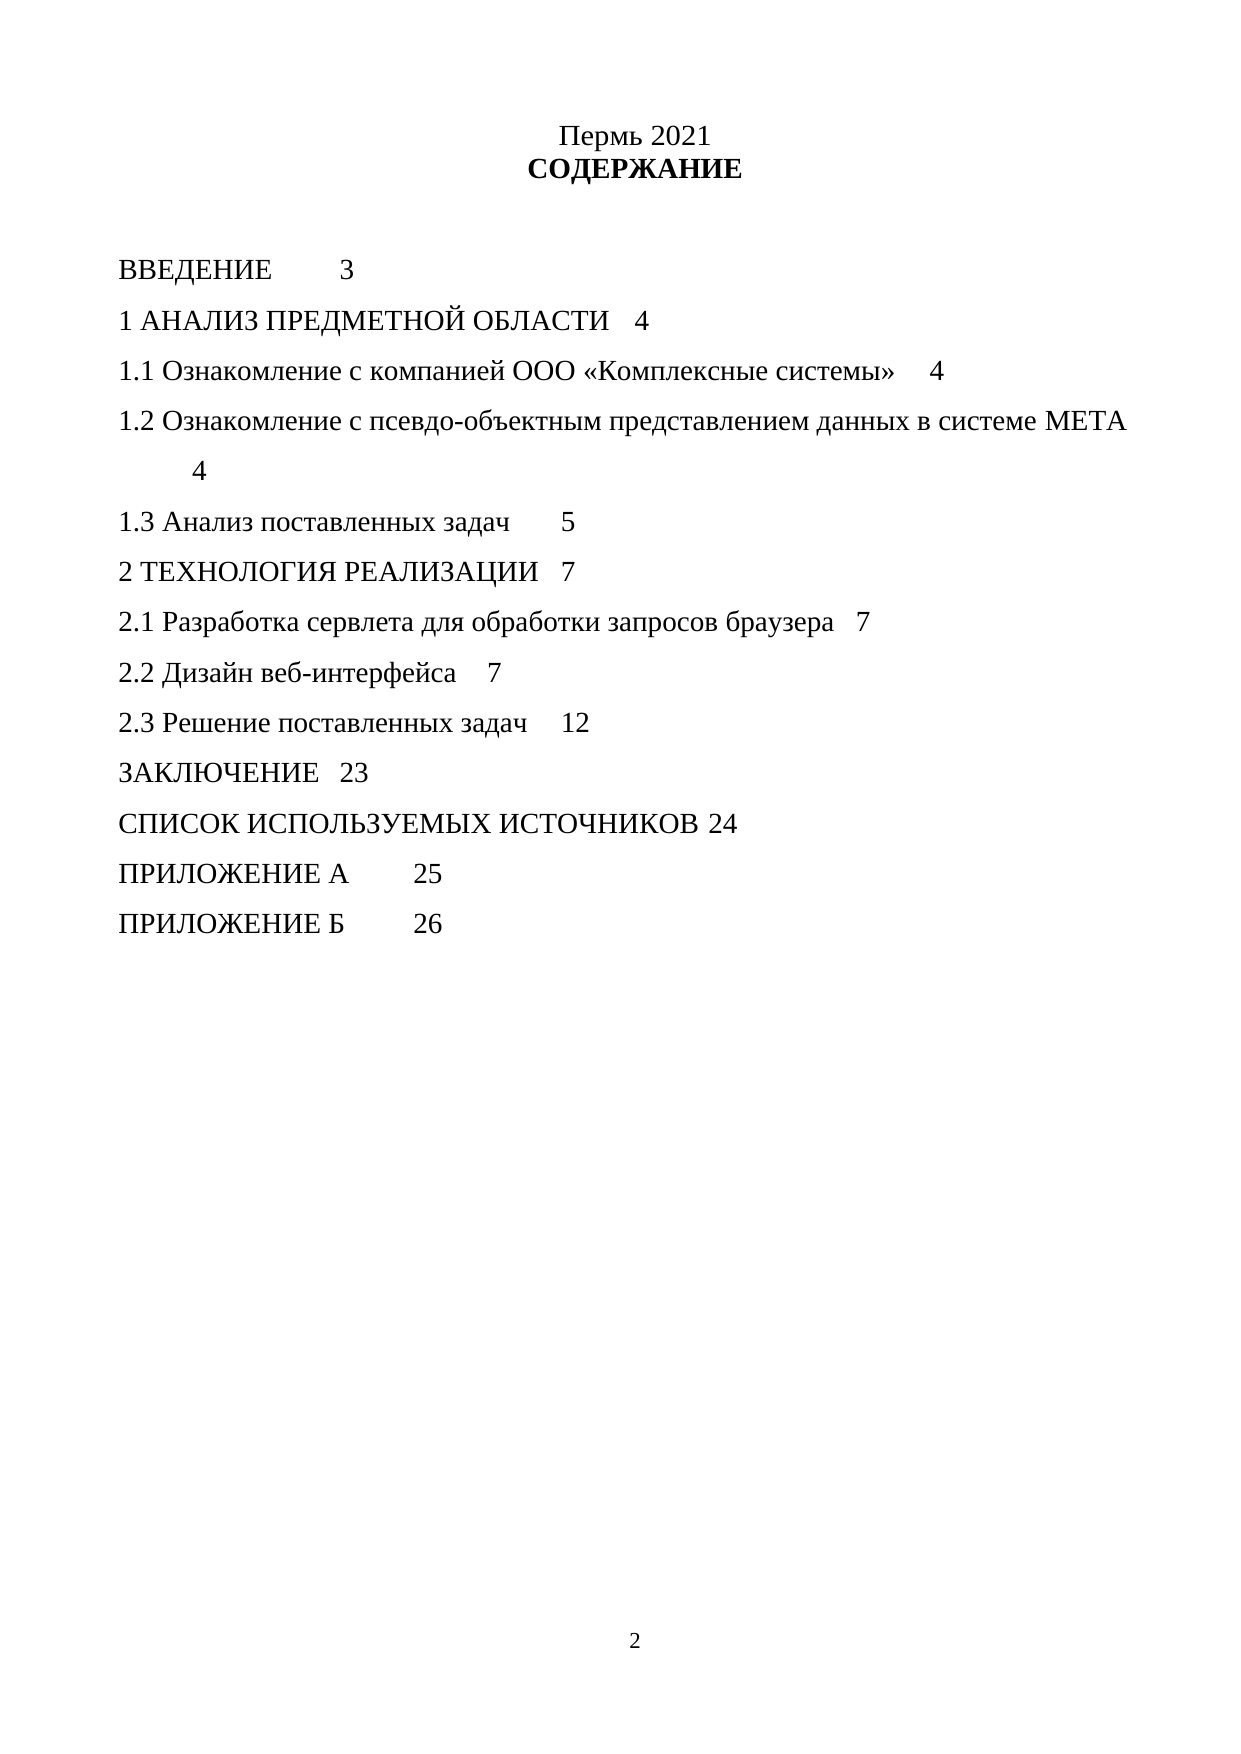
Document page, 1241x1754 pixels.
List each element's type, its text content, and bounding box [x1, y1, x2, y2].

text 2.1 Разработка сервлета для обработки запросов браузера 7 [118, 604, 1152, 638]
subtitle ВВЕДЕНИЕ 3 [118, 252, 1152, 286]
text ЗАКЛЮЧЕНИЕ 23 [118, 755, 1152, 789]
text ПРИЛОЖЕНИЕ Б 26 [118, 906, 1152, 940]
text 1.3 Анализ поставленных задач 5 [118, 504, 1152, 537]
text Пермь 2021 [118, 118, 1152, 152]
text 2 ТЕХНОЛОГИЯ РЕАЛИЗАЦИИ 7 [118, 554, 1152, 588]
text 1.1 Ознакомление с компанией ООО «Комплексные системы» 4 [118, 353, 1152, 386]
text 1.2 Ознакомление с псевдо-объектным представлением данных в системе META 4 [118, 403, 1152, 487]
text 1 АНАЛИЗ ПРЕДМЕТНОЙ ОБЛАСТИ 4 [118, 303, 1152, 336]
text 2.3 Решение поставленных задач 12 [118, 705, 1152, 739]
text СПИСОК ИСПОЛЬЗУЕМЫХ ИСТОЧНИКОВ 24 [118, 806, 1152, 839]
text ПРИЛОЖЕНИЕ А 25 [118, 856, 1152, 889]
text СОДЕРЖАНИЕ [118, 152, 1152, 185]
text 2.2 Дизайн веб-интерфейса 7 [118, 655, 1152, 688]
